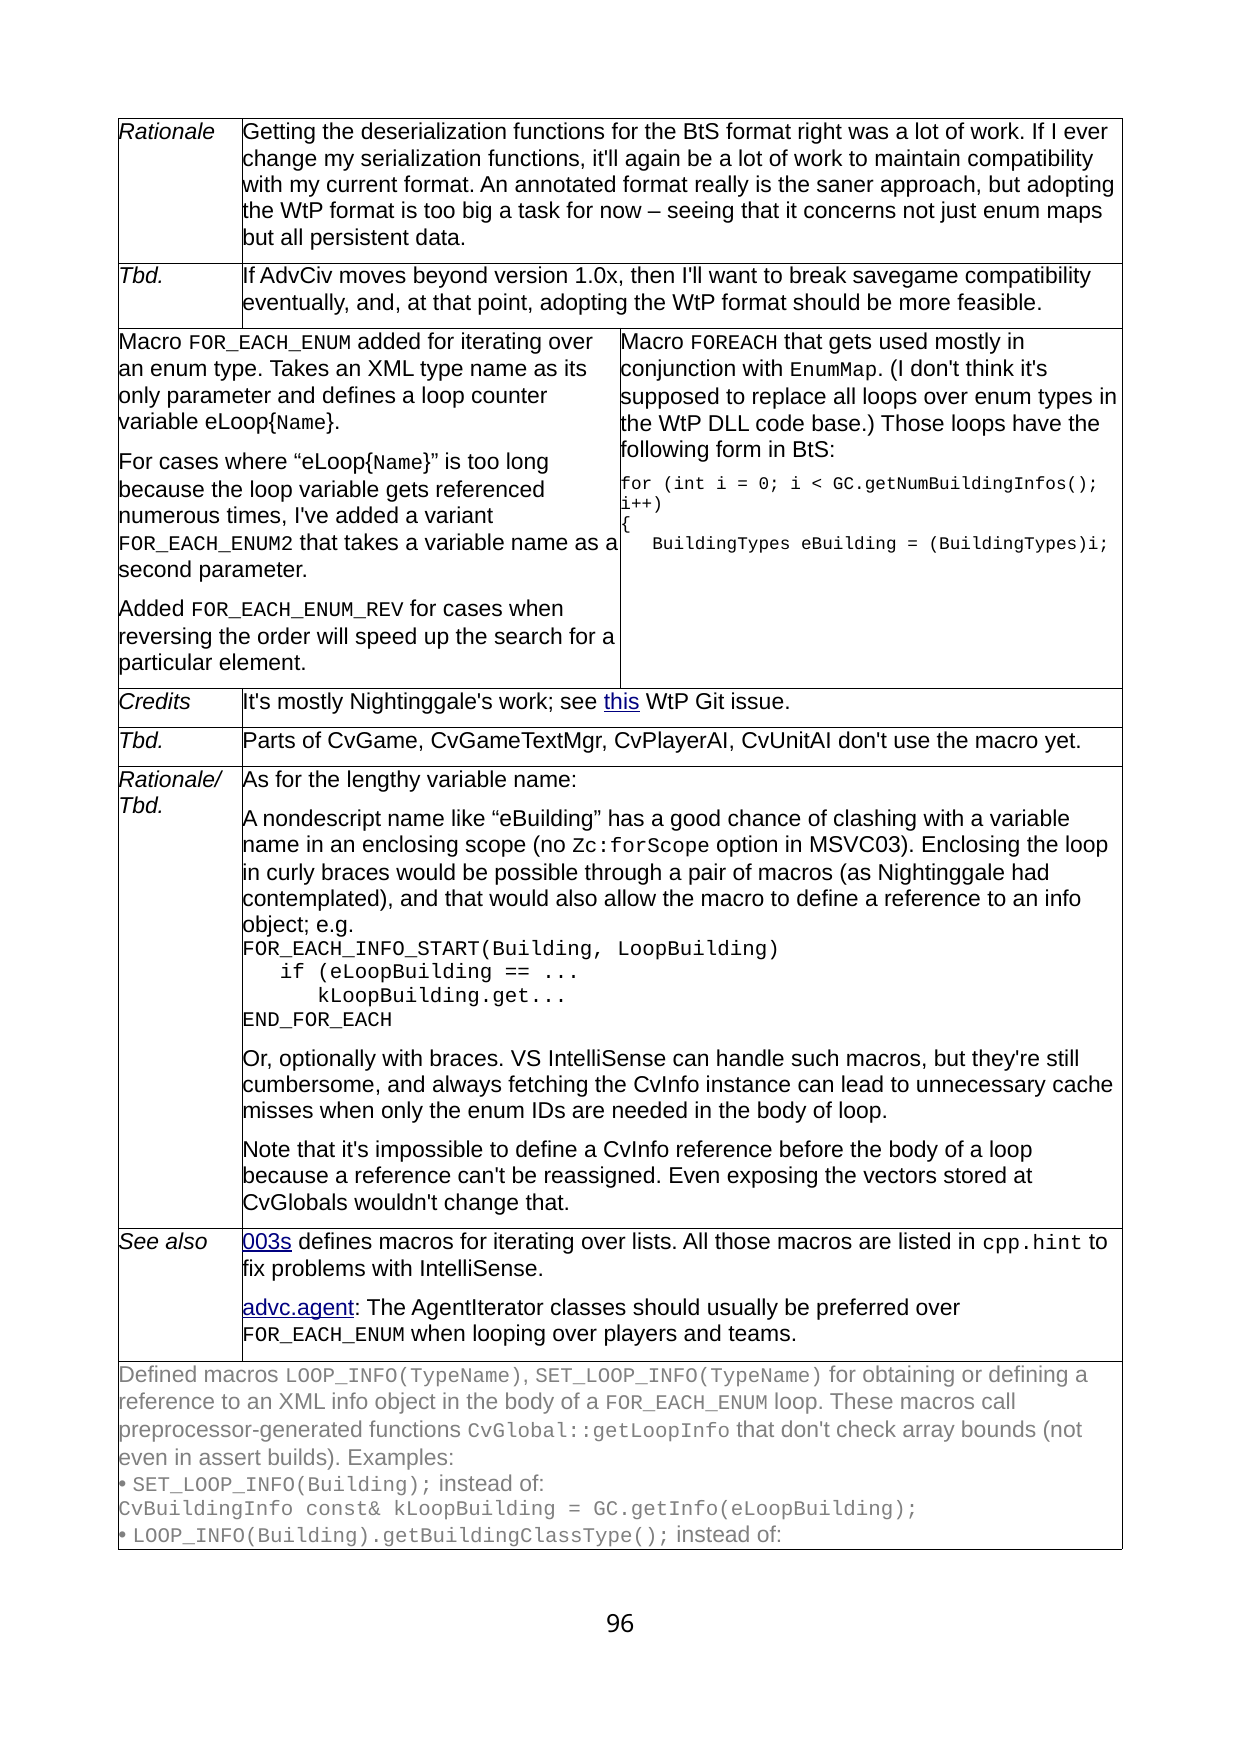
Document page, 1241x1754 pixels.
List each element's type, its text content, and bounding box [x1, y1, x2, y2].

table_cell 003s defines macros for iterating over lists. All those macros are listed in cpp.hint to fix problems with IntelliSense. advc.agent: The AgentIterator classes should usually be preferred over FOR_EACH_ENUM when looping over players and teams. [243, 1229, 1122, 1361]
table_cell Macro FOR_EACH_ENUM added for iterating over an enum type. Takes an XML type name as its only parameter and defines a loop counter variable eLoop{Name}. For cases where “eLoop{Name}” is too long because the loop variable gets referenced numerous times, I've added a variant FOR_EACH_ENUM2 that takes a variable name as a second parameter. Added FOR_EACH_ENUM_REV for cases when reversing the order will speed up the search for a particular element. [119, 329, 620, 688]
table_cell Getting the deserialization functions for the BtS format right was a lot of work. If I ever change my serialization functions, it'll again be a lot of work to maintain compatibility with my current format. An annotated format really is the saner approach, but adopting the WtP format is too big a task for now – seeing that it concerns not just enum maps but all persistent data. [243, 119, 1122, 262]
table_cell Rationale/ Tbd. [119, 767, 242, 1227]
table_cell Rationale [119, 119, 242, 262]
table_cell If AdvCiv moves beyond version 1.0x, then I'll want to break savegame compatibility eventually, and, at that point, adopting the WtP format should be more feasible. [243, 264, 1122, 328]
table_cell As for the lengthy variable name: A nondescript name like “eBuilding” has a good chance of clashing with a variable name in an enclosing scope (no Zc:forScope option in MSVC03). Enclosing the loop in curly braces would be possible through a pair of macros (as Nightinggale had contemplated), and that would also allow the macro to define a reference to an info object; e.g. FOR_EACH_INFO_START(Building, LoopBuilding) if (eLoopBuilding == ... kLoopBuilding.get... END_FOR_EACH Or, optionally with braces. VS IntelliSense can handle such macros, but they're still cumbersome, and always fetching the CvInfo instance can lead to unnecessary cache misses when only the enum IDs are needed in the body of loop. Note that it's impossible to define a CvInfo reference before the body of a loop because a reference can't be reassigned. Even exposing the vectors stored at CvGlobals wouldn't change that. [243, 767, 1122, 1227]
table_cell Defined macros LOOP_INFO(TypeName), SET_LOOP_INFO(TypeName) for obtaining or defining a reference to an XML info object in the body of a FOR_EACH_ENUM loop. These macros call preprocessor-generated functions CvGlobal::getLoopInfo that don't check array bounds (not even in assert builds). Examples: • SET_LOOP_INFO(Building); instead of: CvBuildingInfo const& kLoopBuilding = GC.getInfo(eLoopBuilding); • LOOP_INFO(Building).getBuildingClassType(); instead of: [119, 1362, 1122, 1549]
table_cell Tbd. [119, 728, 242, 766]
table_cell Tbd. [119, 264, 242, 328]
table_cell Credits [119, 689, 242, 727]
table_cell It's mostly Nightinggale's work; see this WtP Git issue. [243, 689, 1122, 727]
table_cell Parts of CvGame, CvGameTextMgr, CvPlayerAI, CvUnitAI don't use the macro yet. [243, 728, 1122, 766]
table_cell See also [119, 1229, 242, 1361]
table_cell Macro FOREACH that gets used mostly in conjunction with EnumMap. (I don't think it's supposed to replace all loops over enum types in the WtP DLL code base.) Those loops have the following form in BtS: for (int i = 0; i < GC.getNumBuildingInfos(); i++) { BuildingTypes eBuilding = (BuildingTypes)i; [621, 329, 1122, 688]
